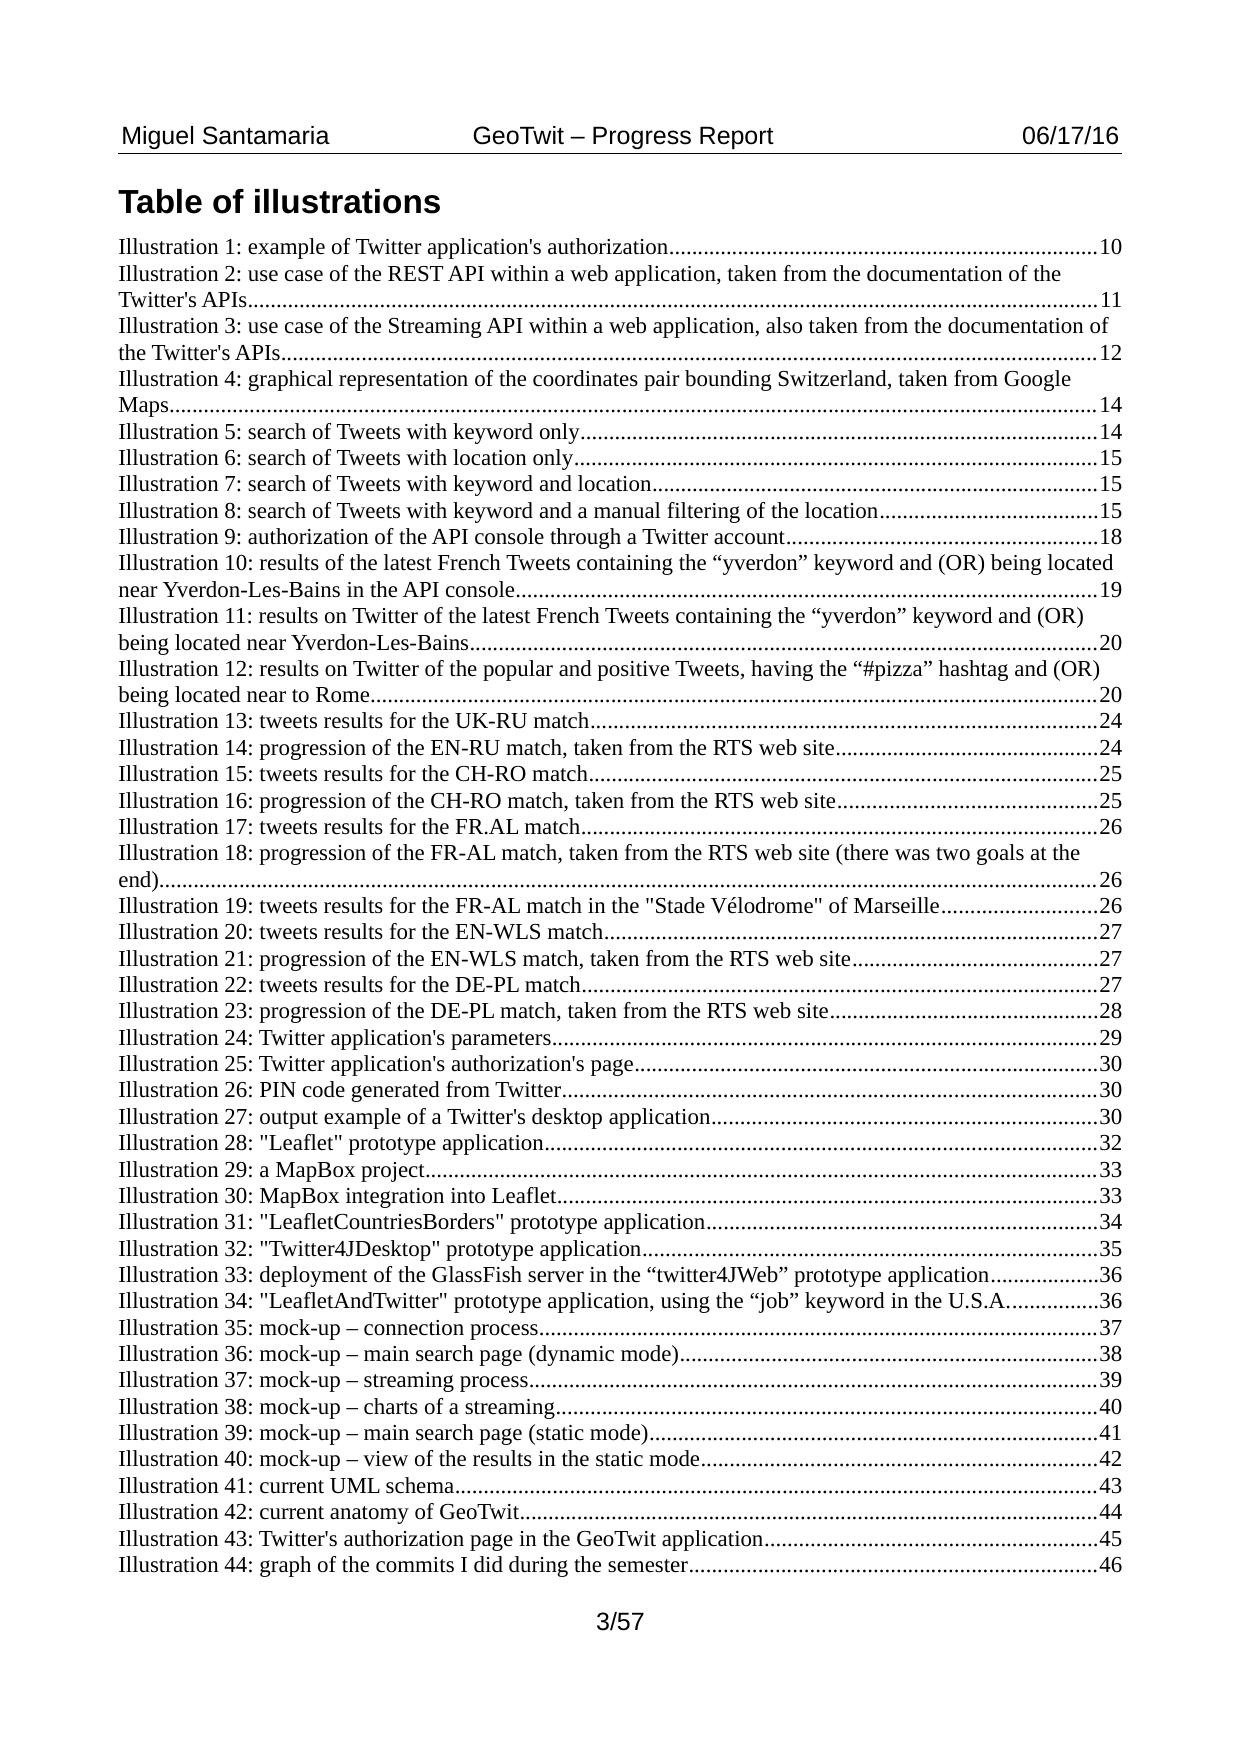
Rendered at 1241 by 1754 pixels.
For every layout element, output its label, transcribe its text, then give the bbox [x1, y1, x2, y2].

text Illustration 38: mock-up – charts of a streaming 40 [118, 1393, 1122, 1419]
text Illustration 5: search of Tweets with keyword only 14 [118, 418, 1122, 444]
text Illustration 4: graphical representation of the coordinates pair bounding Switzerland, taken from Google Maps 14 [118, 365, 1122, 418]
text Illustration 10: results of the latest French Tweets containing the “yverdon” keyword and (OR) being located near Yverdon-Les-Bains in the API console 19 [118, 549, 1122, 602]
text Illustration 35: mock-up – connection process 37 [118, 1314, 1122, 1340]
text Illustration 23: progression of the DE-PL match, taken from the RTS web site 28 [118, 997, 1122, 1024]
text Illustration 19: tweets results for the FR-AL match in the "Stade Vélodrome" of Marseille 26 [118, 892, 1122, 918]
text Illustration 31: "LeafletCountriesBorders" prototype application 34 [118, 1208, 1122, 1235]
text Illustration 30: MapBox integration into Leaflet 33 [118, 1182, 1122, 1208]
text Illustration 34: "LeafletAndTwitter" prototype application, using the “job” keyword in the U.S.A. 36 [118, 1287, 1122, 1314]
text Illustration 14: progression of the EN-RU match, taken from the RTS web site 24 [118, 734, 1122, 760]
text Illustration 29: a MapBox project 33 [118, 1156, 1122, 1182]
text Illustration 3: use case of the Streaming API within a web application, also taken from the documentation of the Twitter's APIs 12 [118, 312, 1122, 365]
text Illustration 6: search of Tweets with location only 15 [118, 444, 1122, 470]
text Illustration 22: tweets results for the DE-PL match 27 [118, 971, 1122, 997]
text Illustration 18: progression of the FR-AL match, taken from the RTS web site (there was two goals at the end) 26 [118, 839, 1122, 892]
text Illustration 26: PIN code generated from Twitter 30 [118, 1077, 1122, 1103]
text Illustration 1: example of Twitter application's authorization 10 [118, 233, 1122, 259]
text Illustration 13: tweets results for the UK-RU match 24 [118, 708, 1122, 734]
text Illustration 36: mock-up – main search page (dynamic mode) 38 [118, 1340, 1122, 1366]
text Illustration 42: current anatomy of GeoTwit 44 [118, 1498, 1122, 1524]
text Illustration 33: deployment of the GlassFish server in the “twitter4JWeb” prototype application 36 [118, 1261, 1122, 1287]
text Illustration 11: results on Twitter of the latest French Tweets containing the “yverdon” keyword and (OR) being located near Yverdon-Les-Bains 20 [118, 602, 1122, 655]
text Illustration 15: tweets results for the CH-RO match 25 [118, 760, 1122, 787]
text Illustration 41: current UML schema 43 [118, 1472, 1122, 1498]
text Illustration 40: mock-up – view of the results in the static mode 42 [118, 1446, 1122, 1472]
text Illustration 43: Twitter's authorization page in the GeoTwit application 45 [118, 1524, 1122, 1551]
text Illustration 2: use case of the REST API within a web application, taken from the documentation of the Twitter's APIs 11 [118, 259, 1122, 312]
text Illustration 8: search of Tweets with keyword and a manual filtering of the location 15 [118, 497, 1122, 523]
subtitle Table of illustrations [118, 182, 1122, 221]
text Illustration 25: Twitter application's authorization's page 30 [118, 1050, 1122, 1077]
text Illustration 44: graph of the commits I did during the semester 46 [118, 1551, 1122, 1577]
text Illustration 24: Twitter application's parameters 29 [118, 1024, 1122, 1050]
text Illustration 21: progression of the EN-WLS match, taken from the RTS web site 27 [118, 945, 1122, 971]
text Illustration 37: mock-up – streaming process 39 [118, 1366, 1122, 1393]
text Illustration 7: search of Tweets with keyword and location 15 [118, 470, 1122, 497]
text Illustration 28: "Leaflet" prototype application 32 [118, 1129, 1122, 1156]
text Illustration 17: tweets results for the FR.AL match 26 [118, 813, 1122, 839]
text Illustration 20: tweets results for the EN-WLS match 27 [118, 918, 1122, 945]
text Illustration 32: "Twitter4JDesktop" prototype application 35 [118, 1235, 1122, 1261]
text Illustration 12: results on Twitter of the popular and positive Tweets, having the “#pizza” hashtag and (OR) being located near to Rome 20 [118, 655, 1122, 708]
text Illustration 16: progression of the CH-RO match, taken from the RTS web site 25 [118, 787, 1122, 813]
text Illustration 39: mock-up – main search page (static mode) 41 [118, 1419, 1122, 1446]
text Illustration 27: output example of a Twitter's desktop application 30 [118, 1103, 1122, 1129]
text Illustration 9: authorization of the API console through a Twitter account 18 [118, 523, 1122, 549]
